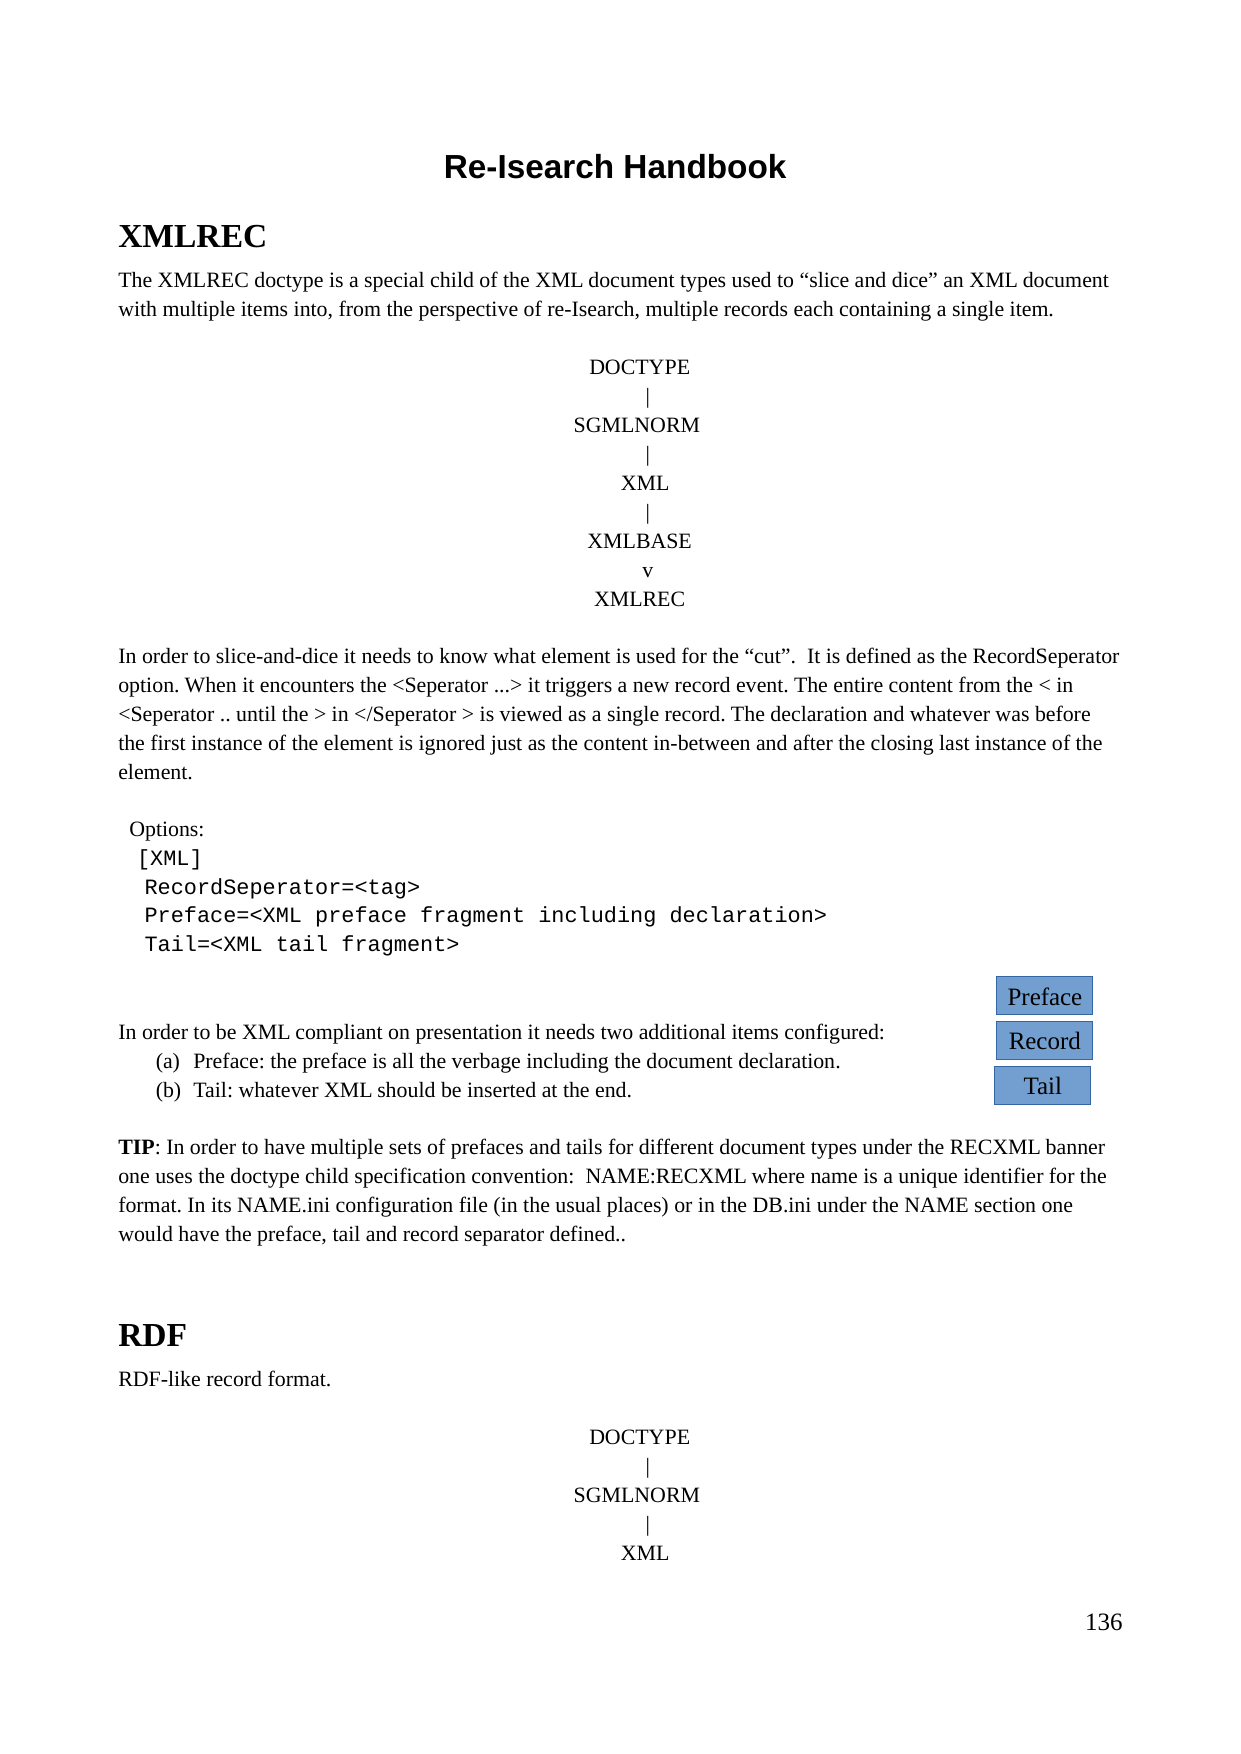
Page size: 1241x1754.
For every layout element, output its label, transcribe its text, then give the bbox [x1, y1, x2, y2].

text | [118, 441, 1122, 466]
list Preface: the preface is all the verbage including the document declaration. [156, 1048, 1122, 1073]
text XMLBASE [118, 528, 1122, 553]
text In order to slice-and-dice it needs to know what element is used for the “cut”. It is defined as the RecordSeperator option. When it encounters the <Seperator ...> it triggers a new record event. The entire content from the < in <Seperator .. until the > in </Seperator > is viewed as a single record. The declaration and whatever was before the first instance of the element is ignored just as the content in-between and after the closing last instance of the element. [118, 643, 1122, 784]
text XML [118, 1539, 1122, 1565]
text DOCTYPE [118, 1424, 1122, 1449]
text DOCTYPE [118, 354, 1122, 379]
text In order to be XML compliant on presentation it needs two additional items configured: [118, 1019, 1122, 1044]
text | [118, 499, 1122, 524]
text The XMLREC doctype is a special child of the XML document types used to “slice and dice” an XML document with multiple items into, from the perspective of re-Isearch, multiple records each containing a single item. [118, 267, 1122, 322]
text Preface=<XML preface fragment including declaration> [118, 905, 1122, 929]
text [XML] [118, 845, 1122, 872]
text SGMLNORM [118, 1482, 1122, 1507]
text | [118, 383, 1122, 408]
text | [118, 1511, 1122, 1536]
text Tail=<XML tail fragment> [118, 933, 1122, 958]
text XML [118, 470, 1122, 495]
text v [118, 557, 1122, 582]
text RDF-like record format. [118, 1366, 1122, 1391]
text TIP: In order to have multiple sets of prefaces and tails for different document types under the RECXML banner one uses the doctype child specification convention: NAME:RECXML where name is a unique identifier for the format. In its NAME.ini configuration file (in the usual places) or in the DB.ini under the NAME section one would have the preface, tail and record separator defined.. [118, 1134, 1122, 1246]
subtitle RDF [118, 1315, 1122, 1353]
list Tail: whatever XML should be inserted at the end. [156, 1077, 994, 1102]
text RecordSeperator=<tag> [118, 876, 1122, 901]
text Options: [118, 816, 1122, 842]
text | [118, 1453, 1122, 1478]
subtitle XMLREC [118, 216, 1122, 255]
text XMLREC [118, 586, 1122, 611]
text SGMLNORM [118, 412, 1122, 437]
